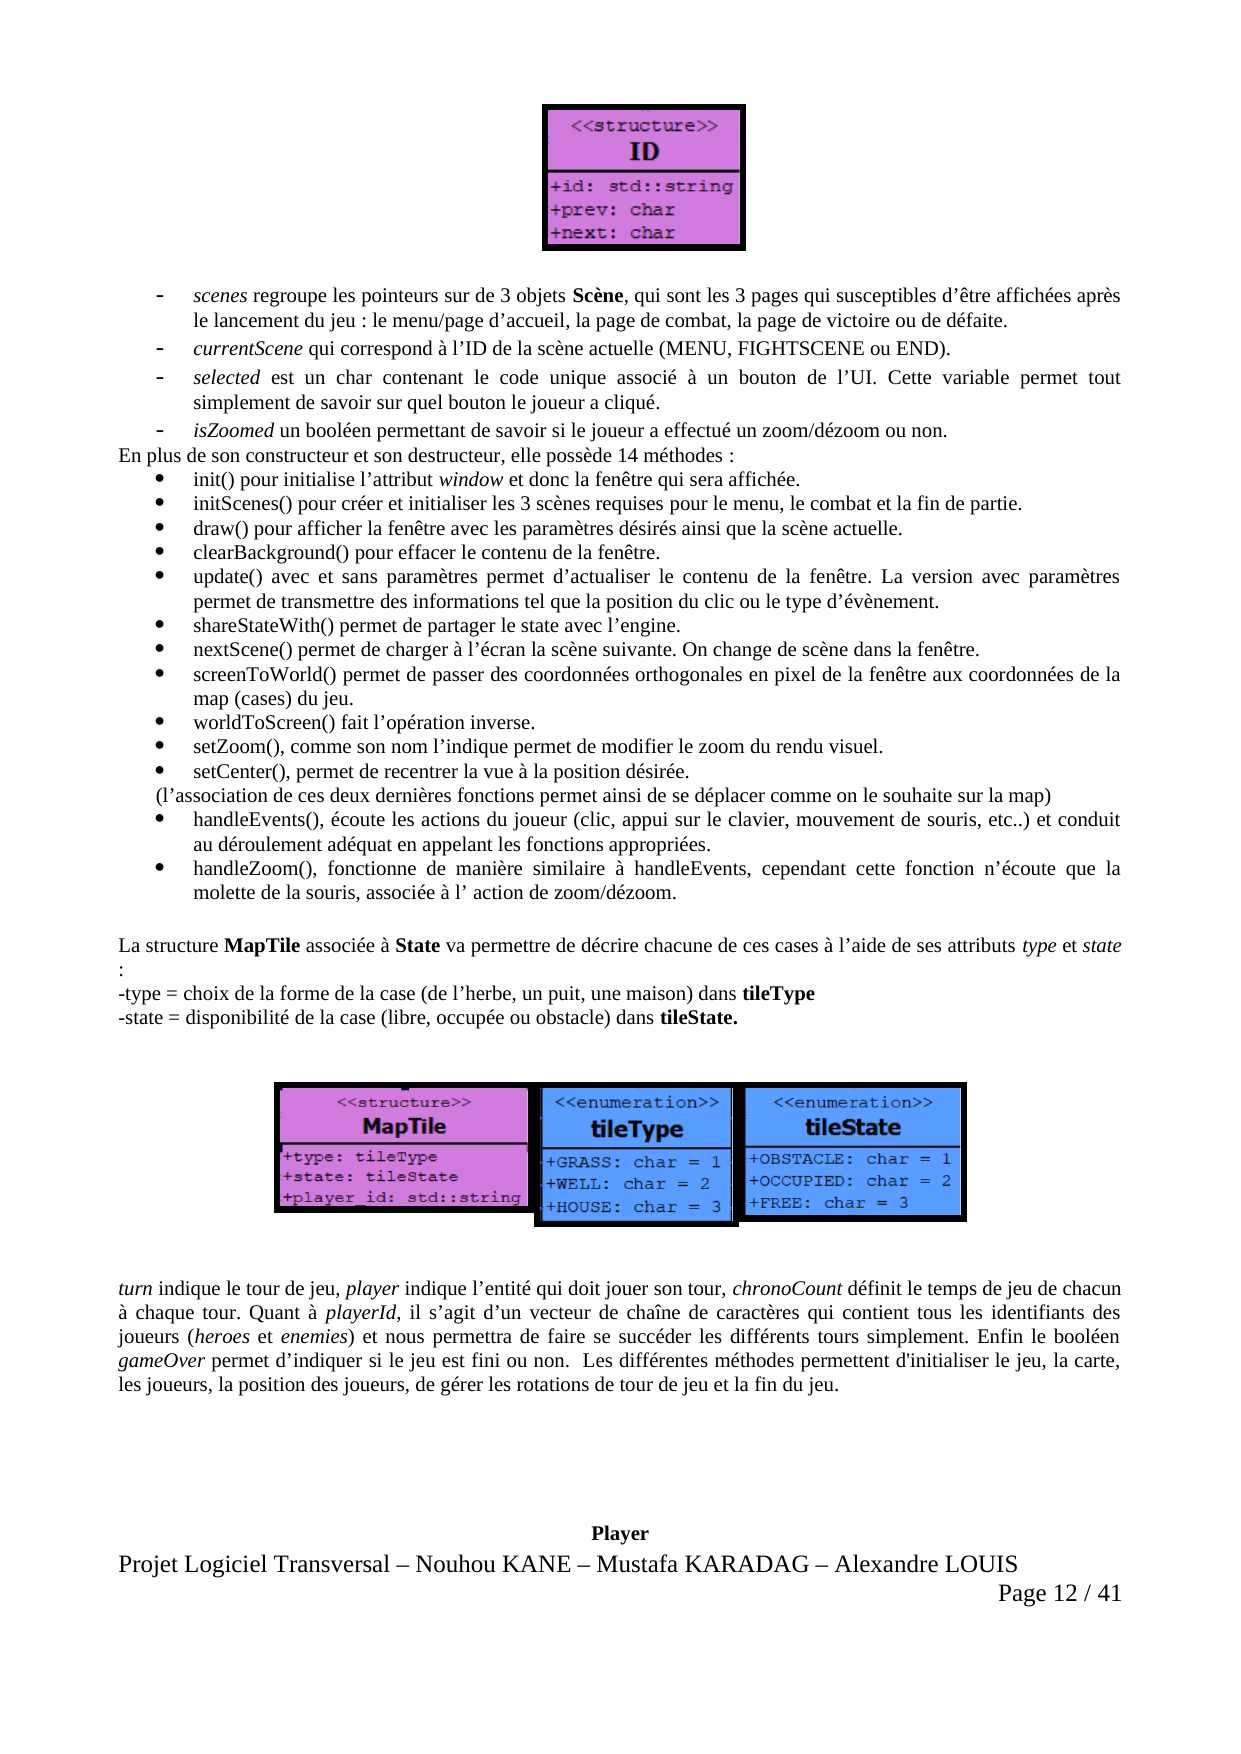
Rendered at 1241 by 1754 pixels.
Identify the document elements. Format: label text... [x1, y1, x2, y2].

list draw() pour afficher la fenêtre avec les paramètres désirés ainsi que la scène actuelle. [156, 516, 1122, 540]
list nextScene() permet de charger à l’écran la scène suivante. On change de scène dans la fenêtre. [156, 637, 1122, 661]
list worldToScreen() fait l’opération inverse. [156, 710, 1122, 734]
text La structure MapTile associée à State va permettre de décrire chacune de ces cases à l’aide de ses attributs type et state : [118, 933, 1122, 981]
list handleZoom(), fonctionne de manière similaire à handleEvents, cependant cette fonction n’écoute que la molette de la souris, associée à l’ action de zoom/dézoom. [156, 856, 1122, 904]
text -state = disponibilité de la case (libre, occupée ou obstacle) dans tileState. [118, 1005, 1122, 1029]
text -type = choix de la forme de la case (de l’herbe, un puit, une maison) dans tileType [118, 981, 1122, 1005]
list currentScene qui correspond à l’ID de la scène actuelle (MENU, FIGHTSCENE ou END). [156, 332, 1122, 361]
list setZoom(), comme son nom l’indique permet de modifier le zoom du rendu visuel. [156, 734, 1122, 759]
list scenes regroupe les pointeurs sur de 3 objets Scène, qui sont les 3 pages qui susceptibles d’être affichées après le lancement du jeu : le menu/page d’accueil, la page de combat, la page de victoire ou de défaite. [156, 279, 1122, 332]
list initScenes() pour créer et initialiser les 3 scènes requises pour le menu, le combat et la fin de partie. [156, 491, 1122, 516]
text turn indique le tour de jeu, player indique l’entité qui doit jouer son tour, chronoCount définit le temps de jeu de chacun à chaque tour. Quant à playerId, il s’agit d’un vecteur de chaîne de caractères qui contient tous les identifiants des joueurs (heroes et enemies) et nous permettra de faire se succéder les différents tours simplement. Enfin le booléen gameOver permet d’indiquer si le jeu est fini ou non. Les différentes méthodes permettent d'initialiser le jeu, la carte, les joueurs, la position des joueurs, de gérer les rotations de tour de jeu et la fin du jeu. [118, 1276, 1122, 1396]
list screenToWorld() permet de passer des coordonnées orthogonales en pixel de la fenêtre aux coordonnées de la map (cases) du jeu. [156, 661, 1122, 710]
list setCenter(), permet de recentrer la vue à la position désirée. [156, 759, 1122, 783]
list init() pour initialise l’attribut window et donc la fenêtre qui sera affichée. [156, 467, 1122, 491]
text Player [118, 1521, 1122, 1545]
text (l’association de ces deux dernières fonctions permet ainsi de se déplacer comme on le souhaite sur la map) [156, 783, 1122, 807]
list isZoomed un booléen permettant de savoir si le joueur a effectué un zoom/dézoom ou non. [156, 414, 1122, 443]
list selected est un char contenant le code unique associé à un bouton de l’UI. Cette variable permet tout simplement de savoir sur quel bouton le joueur a cliqué. [156, 361, 1122, 414]
list clearBackground() pour effacer le contenu de la fenêtre. [156, 540, 1122, 564]
list handleEvents(), écoute les actions du joueur (clic, appui sur le clavier, mouvement de souris, etc..) et conduit au déroulement adéquat en appelant les fonctions appropriées. [156, 807, 1122, 856]
text En plus de son constructeur et son destructeur, elle possède 14 méthodes : [118, 443, 1122, 467]
list update() avec et sans paramètres permet d’actualiser le contenu de la fenêtre. La version avec paramètres permet de transmettre des informations tel que la position du clic ou le type d’évènement. [156, 564, 1122, 613]
list shareStateWith() permet de partager le state avec l’engine. [156, 613, 1122, 637]
